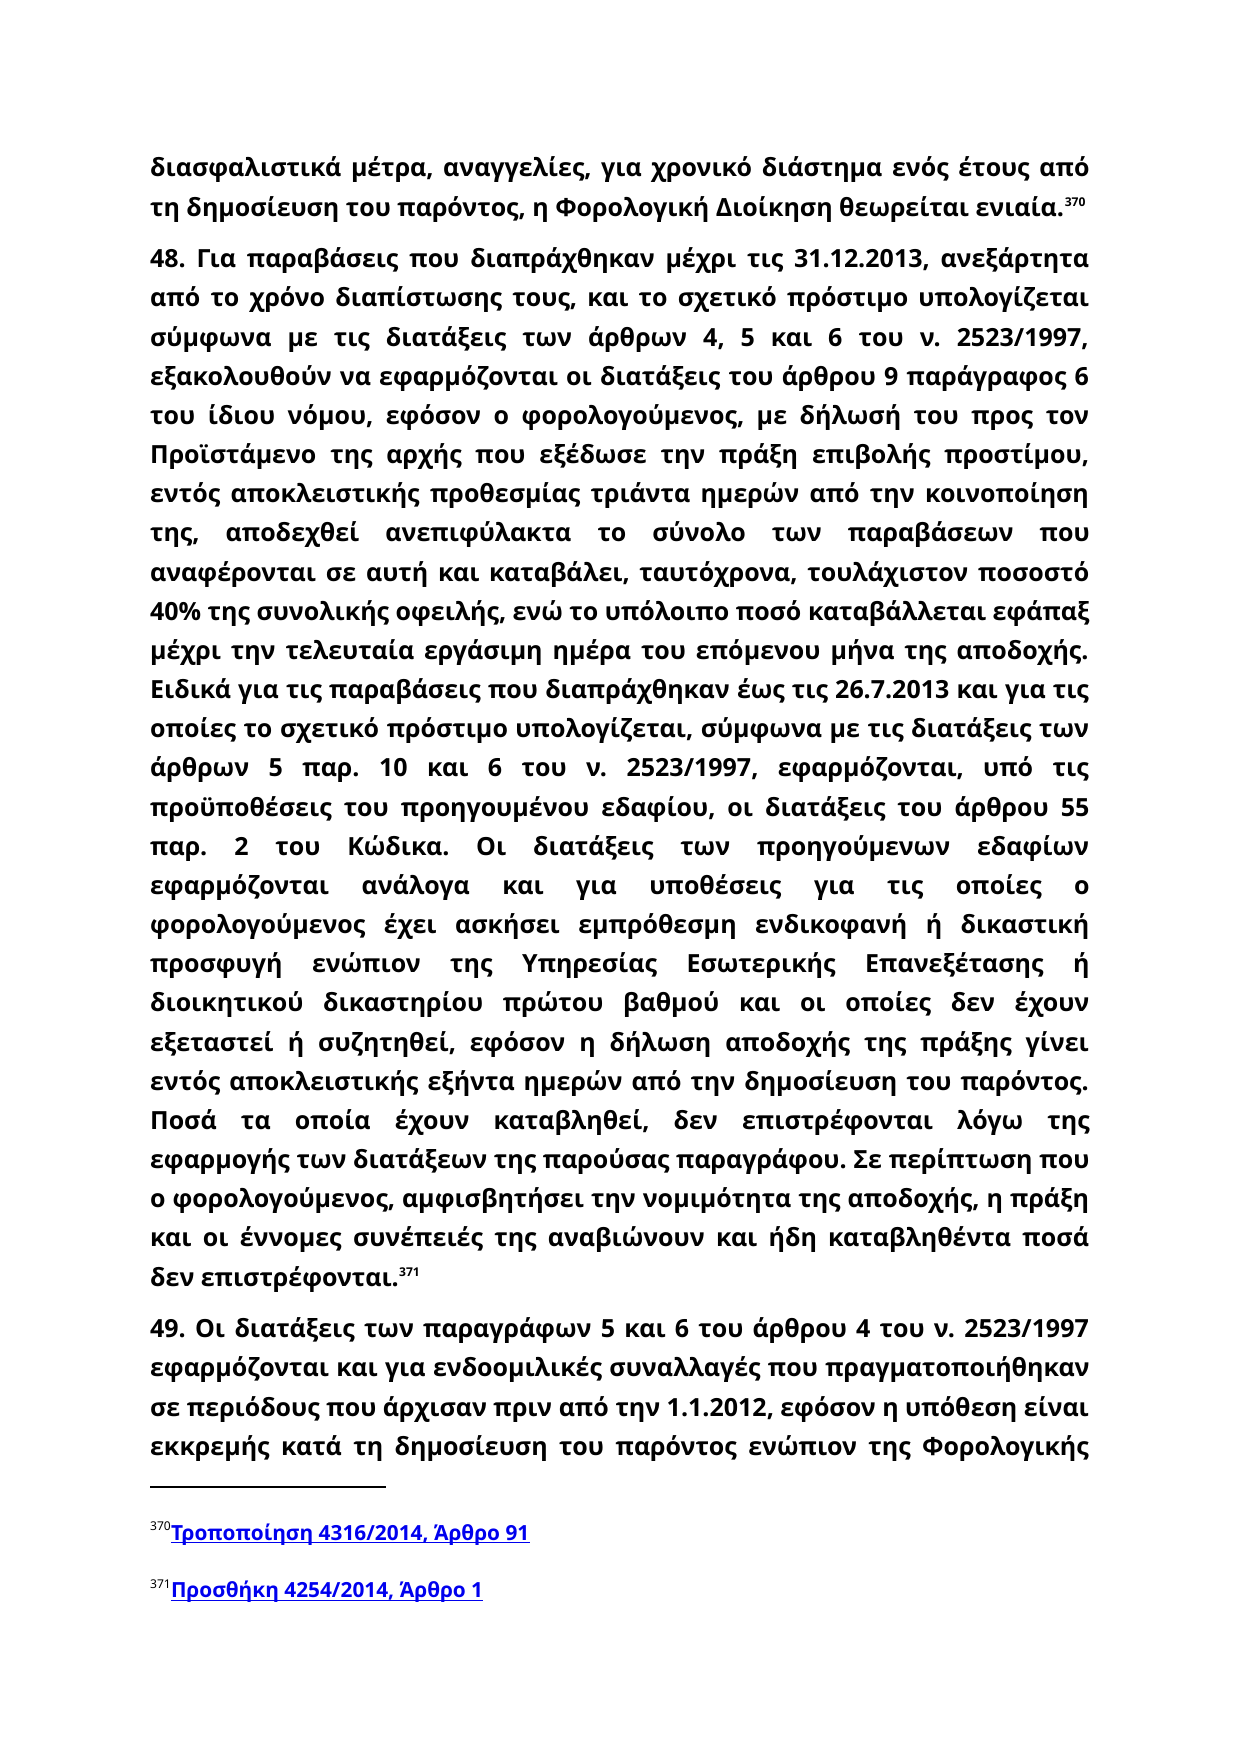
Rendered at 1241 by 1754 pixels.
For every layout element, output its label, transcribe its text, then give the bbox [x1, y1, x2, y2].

text 48. Για παραβάσεις που διαπράχθηκαν μέχρι τις 31.12.2013, ανεξάρτητα από το χρόνο διαπίστωσης τους, και το σχετικό πρόστιμο υπολογίζεται σύμφωνα με τις διατάξεις των άρθρων 4, 5 και 6 του ν. 2523/1997, εξακολουθούν να εφαρμόζονται οι διατάξεις του άρθρου 9 παράγραφος 6 του ίδιου νόμου, εφόσον ο φορολογούμενος, με δήλωσή του προς τον Προϊστάμενο της αρχής που εξέδωσε την πράξη επιβολής προστίμου, εντός αποκλειστικής προθεσμίας τριάντα ημερών από την κοινοποίηση της, αποδεχθεί ανεπιφύλακτα το σύνολο των παραβάσεων που αναφέρονται σε αυτή και καταβάλει, ταυτόχρονα, τουλάχιστον ποσοστό 40% της συνολικής οφειλής, ενώ το υπόλοιπο ποσό καταβάλλεται εφάπαξ μέχρι την τελευταία εργάσιμη ημέρα του επόμενου μήνα της αποδοχής. Ειδικά για τις παραβάσεις που διαπράχθηκαν έως τις 26.7.2013 και για τις οποίες το σχετικό πρόστιμο υπολογίζεται, σύμφωνα με τις διατάξεις των άρθρων 5 παρ. 10 και 6 του ν. 2523/1997, εφαρμόζονται, υπό τις προϋποθέσεις του προηγουμένου εδαφίου, οι διατάξεις του άρθρου 55 παρ. 2 του Κώδικα. Οι διατάξεις των προηγούμενων εδαφίων εφαρμόζονται ανάλογα και για υποθέσεις για τις οποίες ο φορολογούμενος έχει ασκήσει εμπρόθεσμη ενδικοφανή ή δικαστική προσφυγή ενώπιον της Υπηρεσίας Εσωτερικής Επανεξέτασης ή διοικητικού δικαστηρίου πρώτου βαθμού και οι οποίες δεν έχουν εξεταστεί ή συζητηθεί, εφόσον η δήλωση αποδοχής της πράξης γίνει εντός αποκλειστικής εξήντα ημερών από την δημοσίευση του παρόντος. Ποσά τα οποία έχουν καταβληθεί, δεν επιστρέφονται λόγω της εφαρμογής των διατάξεων της παρούσας παραγράφου. Σε περίπτωση που ο φορολογούμενος, αμφισβητήσει την νομιμότητα της αποδοχής, η πράξη και οι έννομες συνέπειές της αναβιώνουν και ήδη καταβληθέντα ποσά δεν επιστρέφονται. [150, 241, 1090, 1293]
text 49. Οι διατάξεις των παραγράφων 5 και 6 του άρθρου 4 του ν. 2523/1997 εφαρμόζονται και για ενδοομιλικές συναλλαγές που πραγματοποιήθηκαν σε περιόδους που άρχισαν πριν από την 1.1.2012, εφόσον η υπόθεση είναι εκκρεμής κατά τη δημοσίευση του παρόντος ενώπιον της Φορολογικής [150, 1311, 1090, 1462]
text Τροποποίηση 4316/2014, Άρθρο 91 [150, 1518, 1090, 1546]
text Προσθήκη 4254/2014, Άρθρο 1 [150, 1576, 1090, 1604]
text διασφαλιστικά μέτρα, αναγγελίες, για χρονικό διάστημα ενός έτους από τη δημοσίευση του παρόντος, η Φορολογική Διοίκηση θεωρείται ενιαία. [150, 150, 1090, 223]
